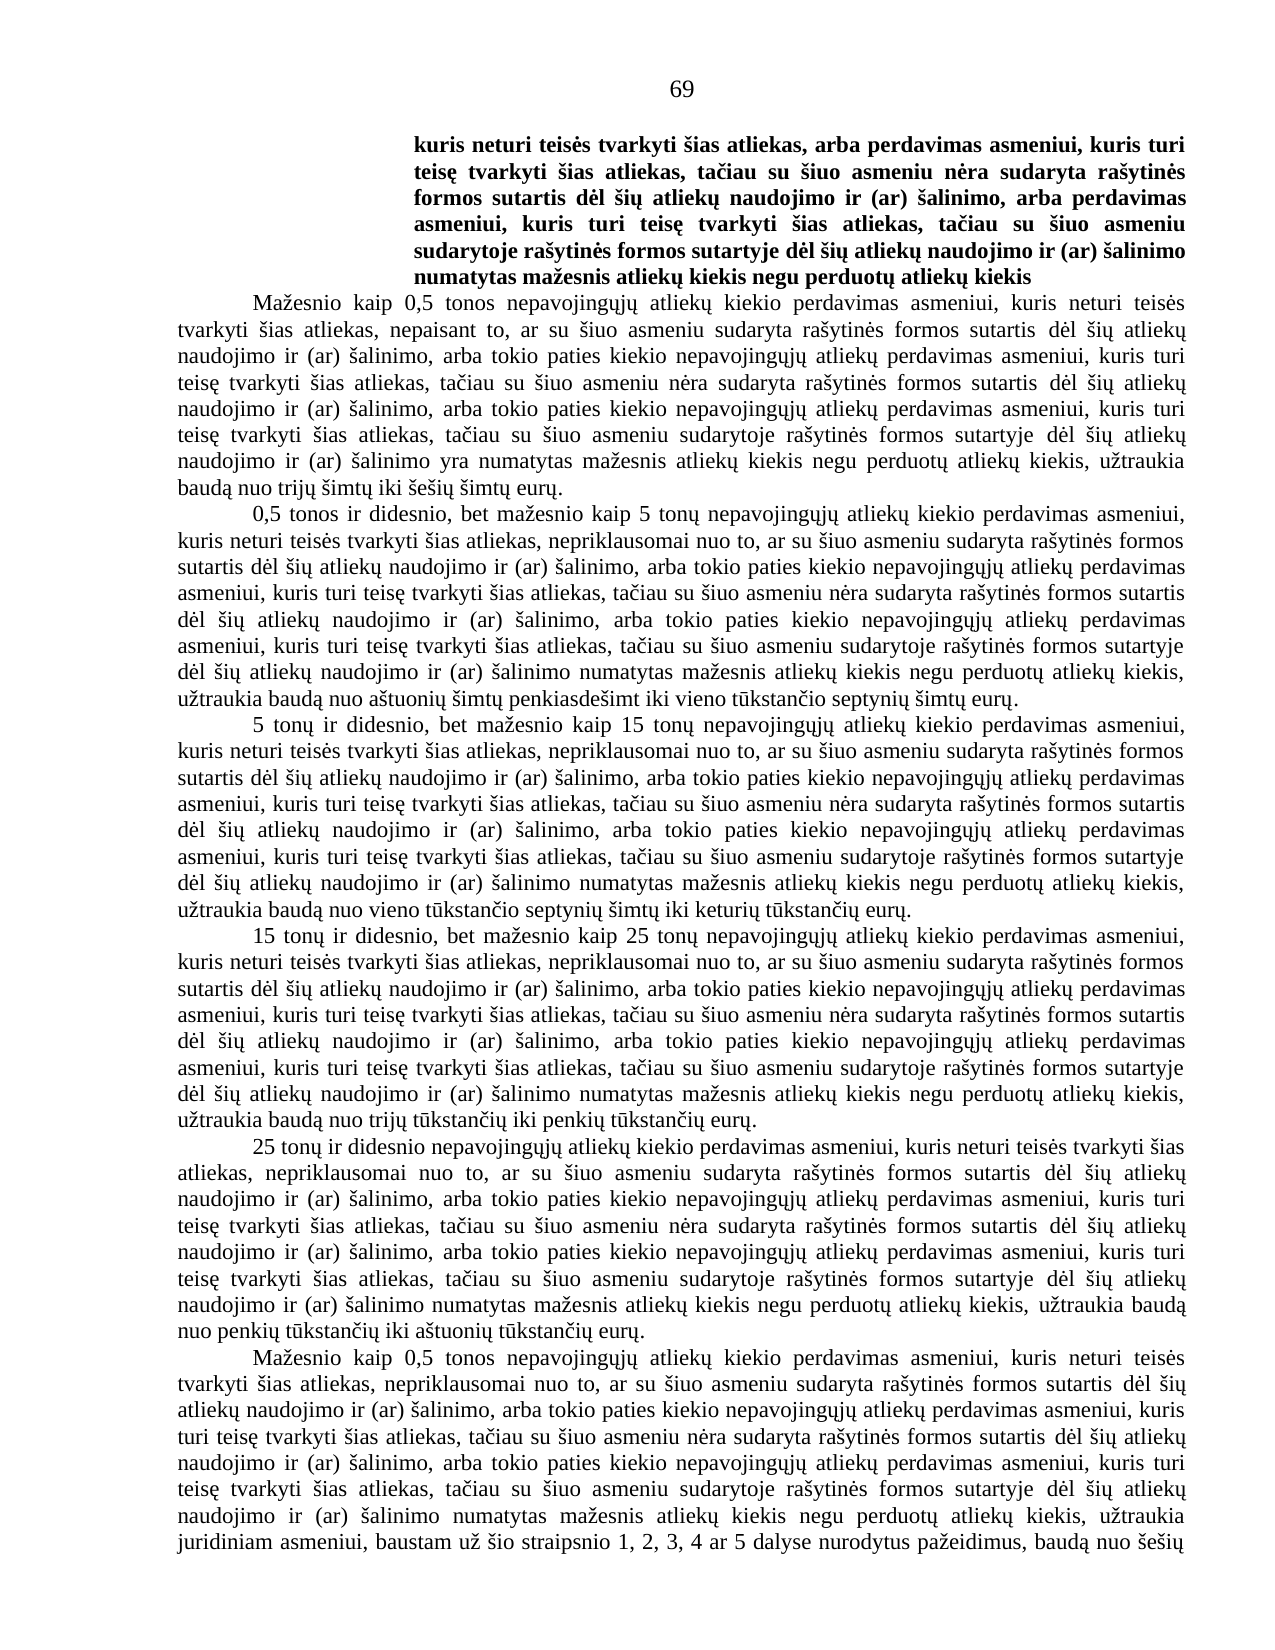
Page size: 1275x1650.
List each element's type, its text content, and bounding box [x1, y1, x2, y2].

text 5 tonų ir didesnio, bet mažesnio kaip 15 tonų nepavojingųjų atliekų kiekio perdavimas asmeniui, kuris neturi teisės tvarkyti šias atliekas, nepriklausomai nuo to, ar su šiuo asmeniu sudaryta rašytinės formos sutartis dėl šių atliekų naudojimo ir (ar) šalinimo, arba tokio paties kiekio nepavojingųjų atliekų perdavimas asmeniui, kuris turi teisę tvarkyti šias atliekas, tačiau su šiuo asmeniu nėra sudaryta rašytinės formos sutartis dėl šių atliekų naudojimo ir (ar) šalinimo, arba tokio paties kiekio nepavojingųjų atliekų perdavimas asmeniui, kuris turi teisę tvarkyti šias atliekas, tačiau su šiuo asmeniu sudarytoje rašytinės formos sutartyje dėl šių atliekų naudojimo ir (ar) šalinimo numatytas mažesnis atliekų kiekis negu perduotų atliekų kiekis, užtraukia baudą nuo vieno tūkstančio septynių šimtų iki keturių tūkstančių eurų. [177, 711, 1186, 922]
text Mažesnio kaip 0,5 tonos nepavojingųjų atliekų kiekio perdavimas asmeniui, kuris neturi teisės tvarkyti šias atliekas, nepriklausomai nuo to, ar su šiuo asmeniu sudaryta rašytinės formos sutartis dėl šių atliekų naudojimo ir (ar) šalinimo, arba tokio paties kiekio nepavojingųjų atliekų perdavimas asmeniui, kuris turi teisę tvarkyti šias atliekas, tačiau su šiuo asmeniu nėra sudaryta rašytinės formos sutartis dėl šių atliekų naudojimo ir (ar) šalinimo, arba tokio paties kiekio nepavojingųjų atliekų perdavimas asmeniui, kuris turi teisę tvarkyti šias atliekas, tačiau su šiuo asmeniu sudarytoje rašytinės formos sutartyje dėl šių atliekų naudojimo ir (ar) šalinimo numatytas mažesnis atliekų kiekis negu perduotų atliekų kiekis, užtraukia juridiniam asmeniui, baustam už šio straipsnio 1, 2, 3, 4 ar 5 dalyse nurodytus pažeidimus, baudą nuo šešių [177, 1344, 1186, 1554]
text 15 tonų ir didesnio, bet mažesnio kaip 25 tonų nepavojingųjų atliekų kiekio perdavimas asmeniui, kuris neturi teisės tvarkyti šias atliekas, nepriklausomai nuo to, ar su šiuo asmeniu sudaryta rašytinės formos sutartis dėl šių atliekų naudojimo ir (ar) šalinimo, arba tokio paties kiekio nepavojingųjų atliekų perdavimas asmeniui, kuris turi teisę tvarkyti šias atliekas, tačiau su šiuo asmeniu nėra sudaryta rašytinės formos sutartis dėl šių atliekų naudojimo ir (ar) šalinimo, arba tokio paties kiekio nepavojingųjų atliekų perdavimas asmeniui, kuris turi teisę tvarkyti šias atliekas, tačiau su šiuo asmeniu sudarytoje rašytinės formos sutartyje dėl šių atliekų naudojimo ir (ar) šalinimo numatytas mažesnis atliekų kiekis negu perduotų atliekų kiekis, užtraukia baudą nuo trijų tūkstančių iki penkių tūkstančių eurų. [177, 922, 1186, 1133]
text Mažesnio kaip 0,5 tonos nepavojingųjų atliekų kiekio perdavimas asmeniui, kuris neturi teisės tvarkyti šias atliekas, nepaisant to, ar su šiuo asmeniu sudaryta rašytinės formos sutartis dėl šių atliekų naudojimo ir (ar) šalinimo, arba tokio paties kiekio nepavojingųjų atliekų perdavimas asmeniui, kuris turi teisę tvarkyti šias atliekas, tačiau su šiuo asmeniu nėra sudaryta rašytinės formos sutartis dėl šių atliekų naudojimo ir (ar) šalinimo, arba tokio paties kiekio nepavojingųjų atliekų perdavimas asmeniui, kuris turi teisę tvarkyti šias atliekas, tačiau su šiuo asmeniu sudarytoje rašytinės formos sutartyje dėl šių atliekų naudojimo ir (ar) šalinimo yra numatytas mažesnis atliekų kiekis negu perduotų atliekų kiekis, užtraukia baudą nuo trijų šimtų iki šešių šimtų eurų. [177, 289, 1186, 500]
text kuris neturi teisės tvarkyti šias atliekas, arba perdavimas asmeniui, kuris turi teisę tvarkyti šias atliekas, tačiau su šiuo asmeniu nėra sudaryta rašytinės formos sutartis dėl šių atliekų naudojimo ir (ar) šalinimo, arba perdavimas asmeniui, kuris turi teisę tvarkyti šias atliekas, tačiau su šiuo asmeniu sudarytoje rašytinės formos sutartyje dėl šių atliekų naudojimo ir (ar) šalinimo numatytas mažesnis atliekų kiekis negu perduotų atliekų kiekis [252, 131, 1186, 289]
text 25 tonų ir didesnio nepavojingųjų atliekų kiekio perdavimas asmeniui, kuris neturi teisės tvarkyti šias atliekas, nepriklausomai nuo to, ar su šiuo asmeniu sudaryta rašytinės formos sutartis dėl šių atliekų naudojimo ir (ar) šalinimo, arba tokio paties kiekio nepavojingųjų atliekų perdavimas asmeniui, kuris turi teisę tvarkyti šias atliekas, tačiau su šiuo asmeniu nėra sudaryta rašytinės formos sutartis dėl šių atliekų naudojimo ir (ar) šalinimo, arba tokio paties kiekio nepavojingųjų atliekų perdavimas asmeniui, kuris turi teisę tvarkyti šias atliekas, tačiau su šiuo asmeniu sudarytoje rašytinės formos sutartyje dėl šių atliekų naudojimo ir (ar) šalinimo numatytas mažesnis atliekų kiekis negu perduotų atliekų kiekis, užtraukia baudą nuo penkių tūkstančių iki aštuonių tūkstančių eurų. [177, 1133, 1186, 1344]
text 0,5 tonos ir didesnio, bet mažesnio kaip 5 tonų nepavojingųjų atliekų kiekio perdavimas asmeniui, kuris neturi teisės tvarkyti šias atliekas, nepriklausomai nuo to, ar su šiuo asmeniu sudaryta rašytinės formos sutartis dėl šių atliekų naudojimo ir (ar) šalinimo, arba tokio paties kiekio nepavojingųjų atliekų perdavimas asmeniui, kuris turi teisę tvarkyti šias atliekas, tačiau su šiuo asmeniu nėra sudaryta rašytinės formos sutartis dėl šių atliekų naudojimo ir (ar) šalinimo, arba tokio paties kiekio nepavojingųjų atliekų perdavimas asmeniui, kuris turi teisę tvarkyti šias atliekas, tačiau su šiuo asmeniu sudarytoje rašytinės formos sutartyje dėl šių atliekų naudojimo ir (ar) šalinimo numatytas mažesnis atliekų kiekis negu perduotų atliekų kiekis, užtraukia baudą nuo aštuonių šimtų penkiasdešimt iki vieno tūkstančio septynių šimtų eurų. [177, 500, 1186, 711]
